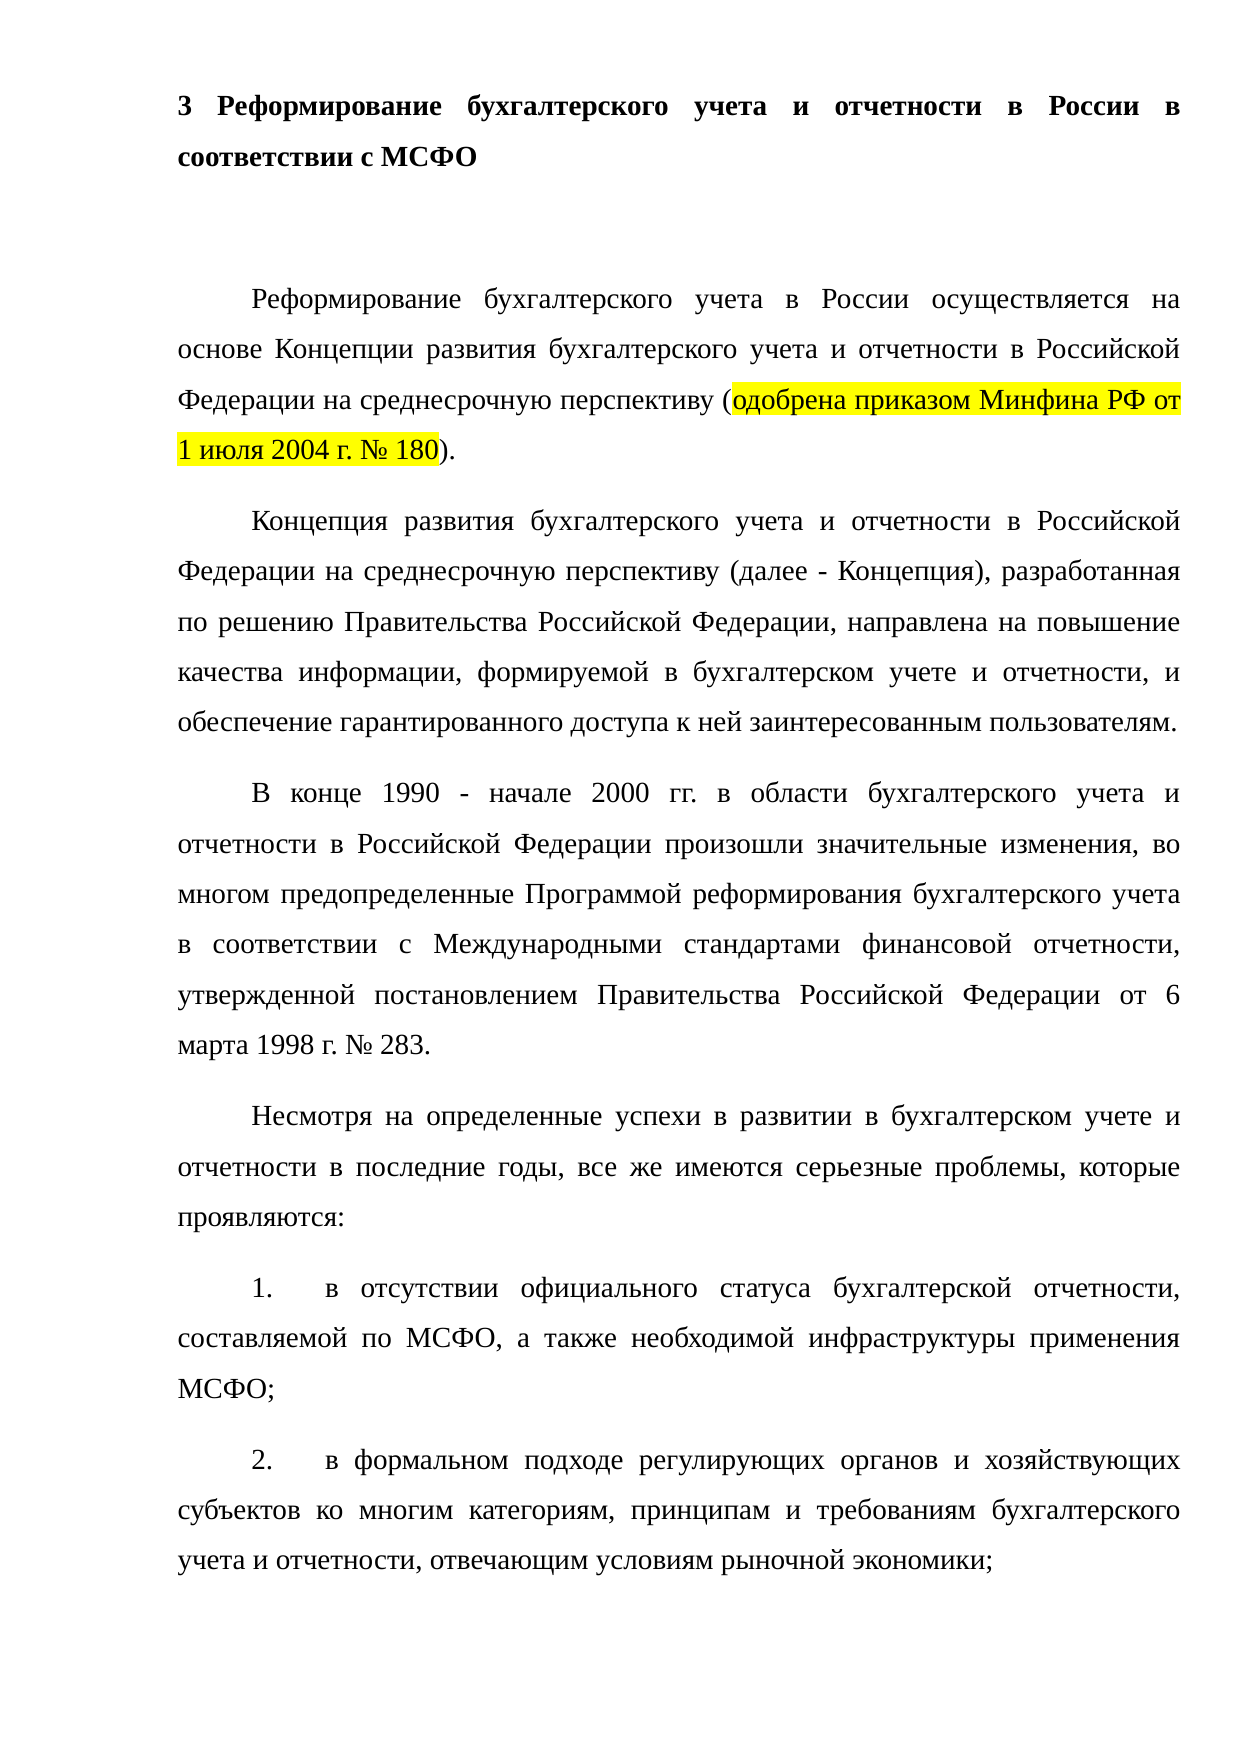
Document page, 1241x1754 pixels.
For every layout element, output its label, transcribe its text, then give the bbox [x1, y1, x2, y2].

text Несмотря на определенные успехи в развитии в бухгалтерском учете и отчетности в последние годы, все же имеются серьезные проблемы, которые проявляются: [177, 1098, 1181, 1232]
list в отсутствии официального статуса бухгалтерской отчетности, составляемой по МСФО, а также необходимой инфраструктуры применения МСФО; [177, 1270, 1181, 1404]
list в формальном подходе регулирующих органов и хозяйствующих субъектов ко многим категориям, принципам и требованиям бухгалтерского учета и отчетности, отвечающим условиям рыночной экономики; [177, 1442, 1181, 1576]
text Реформирование бухгалтерского учета в России осуществляется на основе Концепции развития бухгалтерского учета и отчетности в Российской Федерации на среднесрочную перспективу (одобрена приказом Минфина РФ от 1 июля 2004 г. № 180). [177, 281, 1181, 466]
text Концепция развития бухгалтерского учета и отчетности в Российской Федерации на среднесрочную перспективу (далее - Концепция), разработанная по решению Правительства Российской Федерации, направлена на повышение качества информации, формируемой в бухгалтерском учете и отчетности, и обеспечение гарантированного доступа к ней заинтересованным пользователям. [177, 503, 1181, 738]
text 3 Реформирование бухгалтерского учета и отчетности в России в соответствии с МСФО [177, 88, 1181, 172]
text В конце 1990 - начале 2000 гг. в области бухгалтерского учета и отчетности в Российской Федерации произошли значительные изменения, во многом предопределенные Программой реформирования бухгалтерского учета в соответствии с Международными стандартами финансовой отчетности, утвержденной постановлением Правительства Российской Федерации от 6 марта 1998 г. № 283. [177, 776, 1181, 1061]
